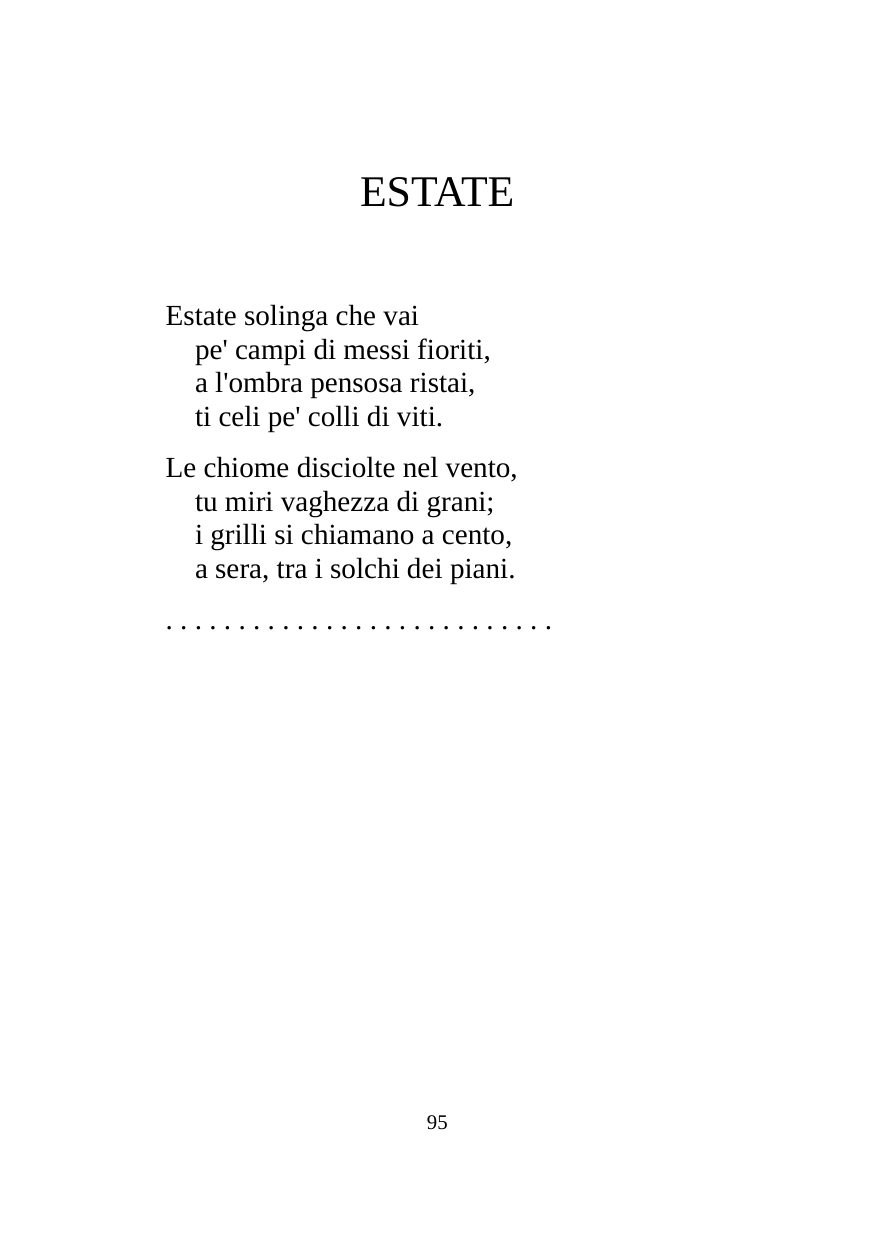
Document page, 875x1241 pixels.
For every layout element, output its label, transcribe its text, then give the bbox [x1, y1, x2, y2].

text Estate solinga che vai pe' campi di messi fioriti, a l'ombra pensosa ristai, ti celi pe' colli di viti. [165, 298, 768, 432]
text . . . . . . . . . . . . . . . . . . . . . . . . . . . [165, 602, 768, 636]
text Le chiome disciolte nel vento, tu miri vaghezza di grani; i grilli si chiamano a cento, a sera, tra i solchi dei piani. [165, 450, 768, 584]
subtitle ESTATE [106, 165, 768, 216]
